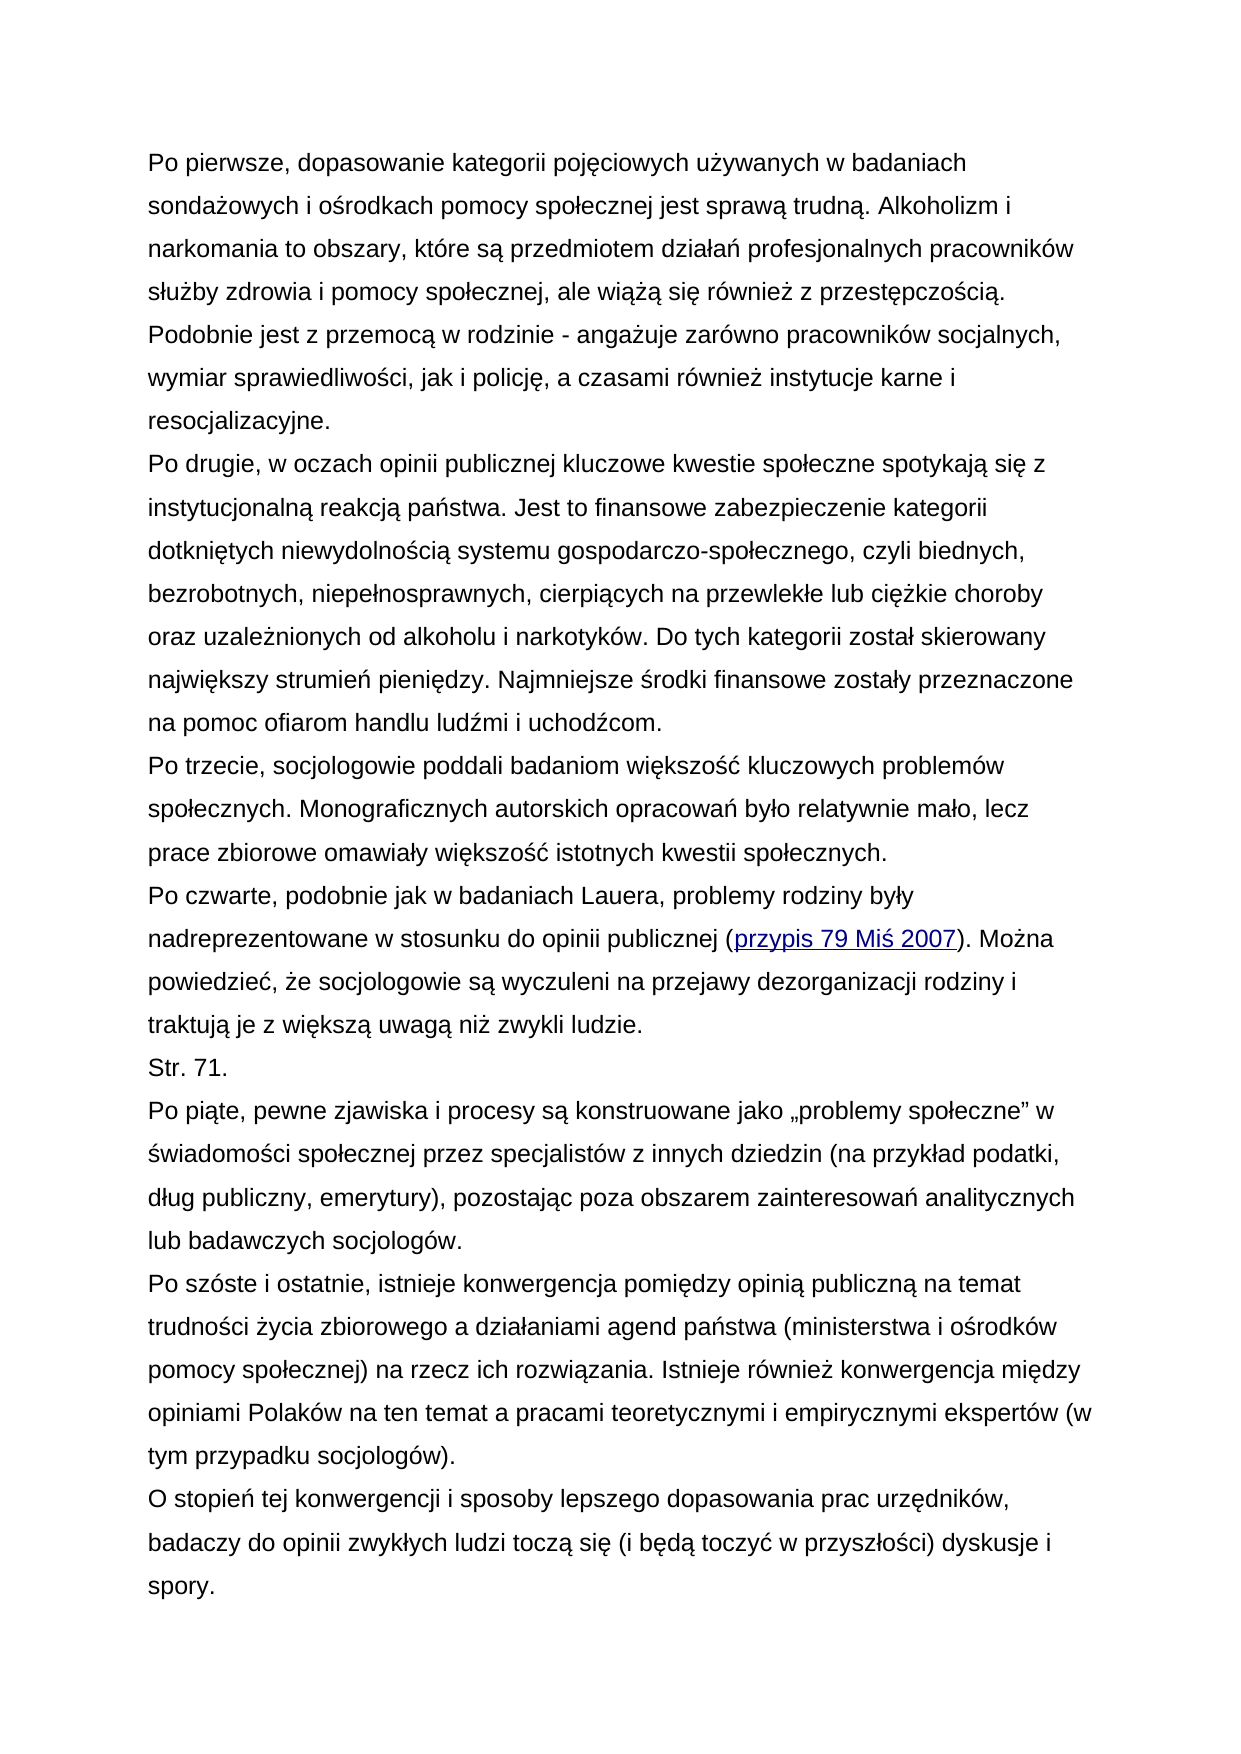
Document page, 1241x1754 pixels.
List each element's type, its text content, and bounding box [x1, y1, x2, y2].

text O stopień tej konwergencji i sposoby lepszego dopasowania prac urzędników, badaczy do opinii zwykłych ludzi toczą się (i będą toczyć w przyszłości) dyskusje i spory. [148, 1484, 1093, 1599]
text Str. 71. [148, 1053, 1093, 1082]
text Po drugie, w oczach opinii publicznej kluczowe kwestie społeczne spotykają się z instytucjonalną reakcją państwa. Jest to finansowe zabezpieczenie kategorii dotkniętych niewydolnością systemu gospodarczo-społecznego, czyli biednych, bezrobotnych, niepełnosprawnych, cierpiących na przewlekłe lub ciężkie choroby oraz uzależnionych od alkoholu i narkotyków. Do tych kategorii został skierowany największy strumień pieniędzy. Najmniejsze środki finansowe zostały przeznaczone na pomoc ofiarom handlu ludźmi i uchodźcom. [148, 449, 1093, 737]
text Po piąte, pewne zjawiska i procesy są konstruowane jako „problemy społeczne” w świadomości społecznej przez specjalistów z innych dziedzin (na przykład podatki, dług publiczny, emerytury), pozostając poza obszarem zainteresowań analitycznych lub badawczych socjologów. [148, 1096, 1093, 1254]
text Po szóste i ostatnie, istnieje konwergencja pomiędzy opinią publiczną na temat trudności życia zbiorowego a działaniami agend państwa (ministerstwa i ośrodków pomocy społecznej) na rzecz ich rozwiązania. Istnieje również konwergencja między opiniami Polaków na ten temat a pracami teoretycznymi i empirycznymi ekspertów (w tym przypadku socjologów). [148, 1269, 1093, 1470]
text Po czwarte, podobnie jak w badaniach Lauera, problemy rodziny były nadreprezentowane w stosunku do opinii publicznej (przypis 79 Miś 2007). Można powiedzieć, że socjologowie są wyczuleni na przejawy dezorganizacji rodziny i traktują je z większą uwagą niż zwykli ludzie. [148, 881, 1093, 1039]
text Po pierwsze, dopasowanie kategorii pojęciowych używanych w badaniach sondażowych i ośrodkach pomocy społecznej jest sprawą trudną. Alkoholizm i narkomania to obszary, które są przedmiotem działań profesjonalnych pracowników służby zdrowia i pomocy społecznej, ale wiążą się również z przestępczością. Podobnie jest z przemocą w rodzinie - angażuje zarówno pracowników socjalnych, wymiar sprawiedliwości, jak i policję, a czasami również instytucje karne i resocjalizacyjne. [148, 148, 1093, 435]
text Po trzecie, socjologowie poddali badaniom większość kluczowych problemów społecznych. Monograficznych autorskich opracowań było relatywnie mało, lecz prace zbiorowe omawiały większość istotnych kwestii społecznych. [148, 751, 1093, 866]
